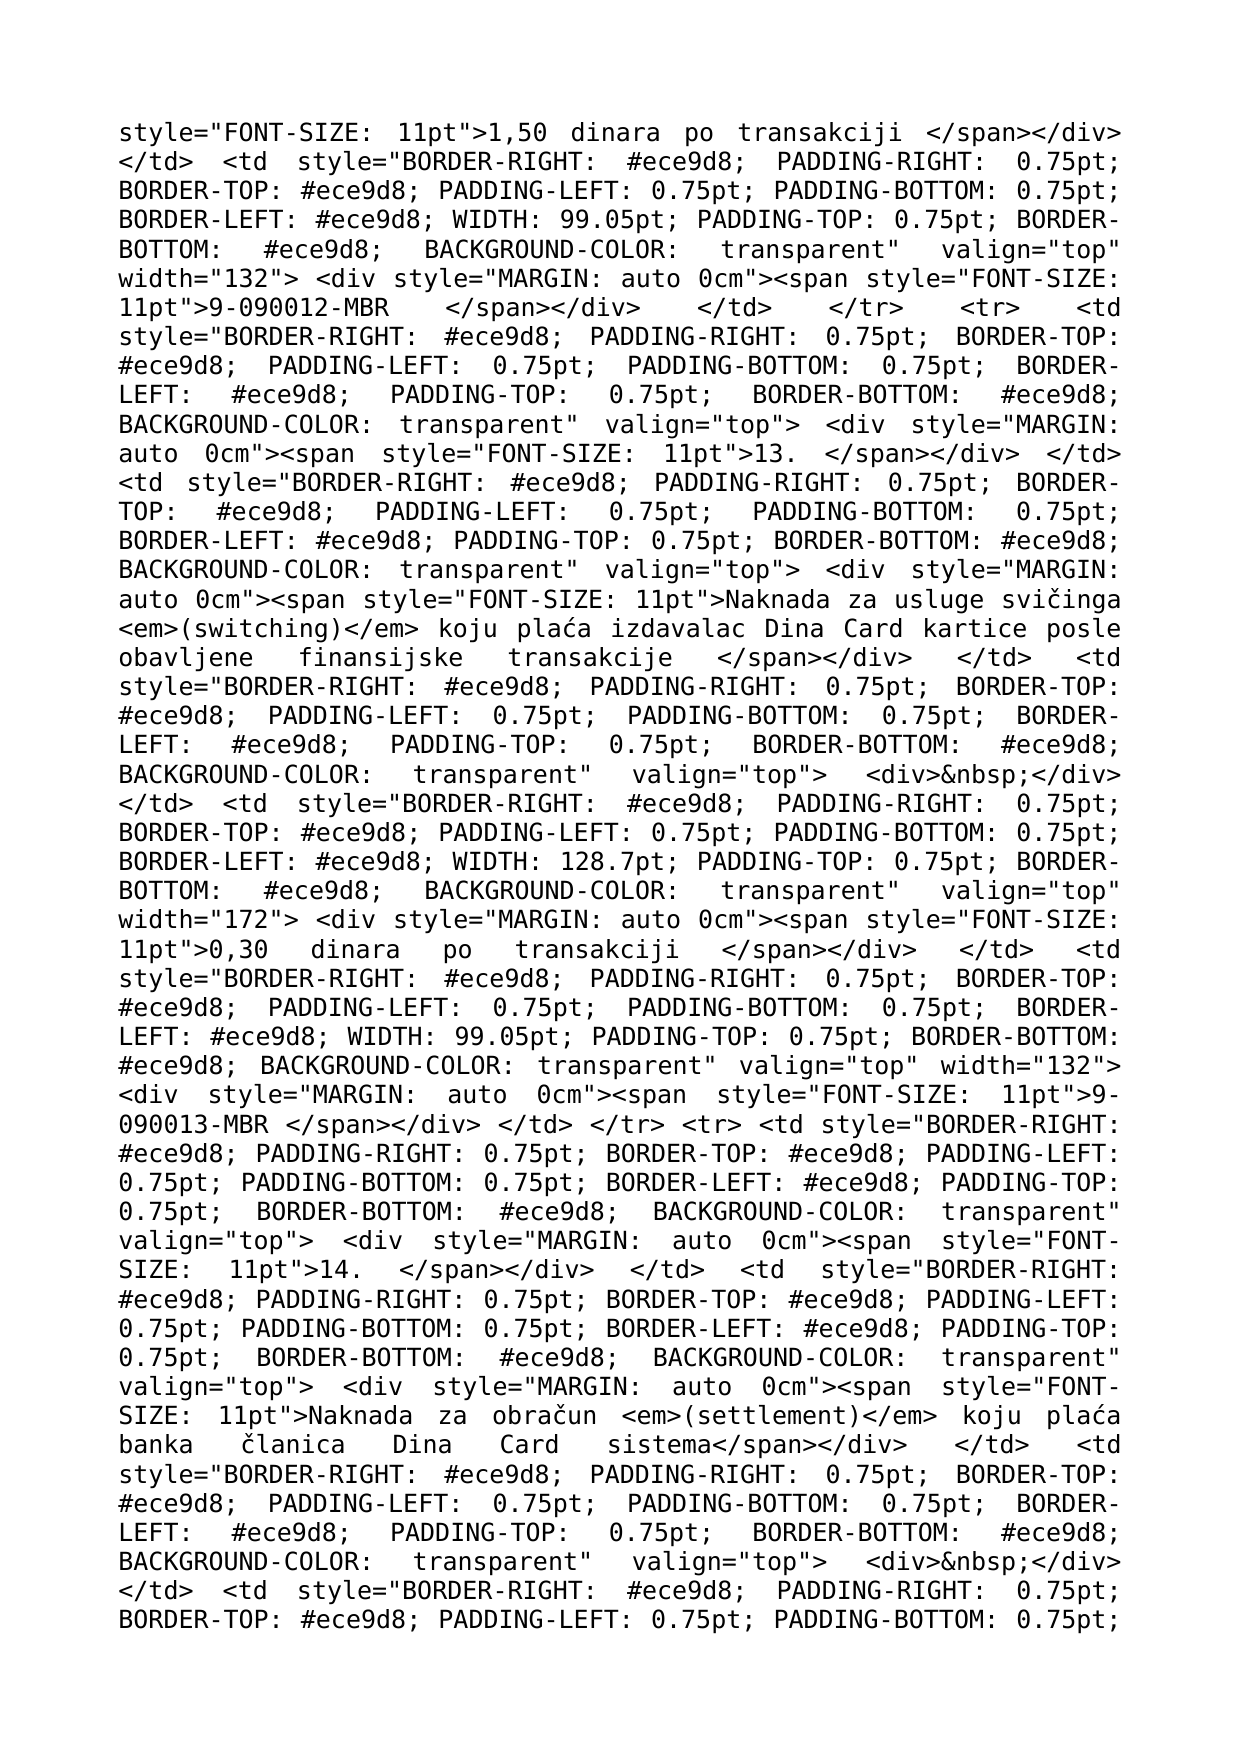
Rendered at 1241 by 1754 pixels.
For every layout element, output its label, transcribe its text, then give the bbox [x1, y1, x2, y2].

text style="FONT-SIZE: 11pt">1,50 dinara po transakciji </span></div> </td> <td style="BORDER-RIGHT: #ece9d8; PADDING-RIGHT: 0.75pt; BORDER-TOP: #ece9d8; PADDING-LEFT: 0.75pt; PADDING-BOTTOM: 0.75pt; BORDER-LEFT: #ece9d8; WIDTH: 99.05pt; PADDING-TOP: 0.75pt; BORDER-BOTTOM: #ece9d8; BACKGROUND-COLOR: transparent" valign="top" width="132"> <div style="MARGIN: auto 0cm"><span style="FONT-SIZE: 11pt">9-090012-MBR </span></div> </td> </tr> <tr> <td style="BORDER-RIGHT: #ece9d8; PADDING-RIGHT: 0.75pt; BORDER-TOP: #ece9d8; PADDING-LEFT: 0.75pt; PADDING-BOTTOM: 0.75pt; BORDER-LEFT: #ece9d8; PADDING-TOP: 0.75pt; BORDER-BOTTOM: #ece9d8; BACKGROUND-COLOR: transparent" valign="top"> <div style="MARGIN: auto 0cm"><span style="FONT-SIZE: 11pt">13. </span></div> </td> <td style="BORDER-RIGHT: #ece9d8; PADDING-RIGHT: 0.75pt; BORDER-TOP: #ece9d8; PADDING-LEFT: 0.75pt; PADDING-BOTTOM: 0.75pt; BORDER-LEFT: #ece9d8; PADDING-TOP: 0.75pt; BORDER-BOTTOM: #ece9d8; BACKGROUND-COLOR: transparent" valign="top"> <div style="MARGIN: auto 0cm"><span style="FONT-SIZE: 11pt">Naknada za usluge svičinga <em>(switching)</em> koju plaća izdavalac Dina Card kartice posle obavljene finansijske transakcije </span></div> </td> <td style="BORDER-RIGHT: #ece9d8; PADDING-RIGHT: 0.75pt; BORDER-TOP: #ece9d8; PADDING-LEFT: 0.75pt; PADDING-BOTTOM: 0.75pt; BORDER-LEFT: #ece9d8; PADDING-TOP: 0.75pt; BORDER-BOTTOM: #ece9d8; BACKGROUND-COLOR: transparent" valign="top"> <div>&nbsp;</div> </td> <td style="BORDER-RIGHT: #ece9d8; PADDING-RIGHT: 0.75pt; BORDER-TOP: #ece9d8; PADDING-LEFT: 0.75pt; PADDING-BOTTOM: 0.75pt; BORDER-LEFT: #ece9d8; WIDTH: 128.7pt; PADDING-TOP: 0.75pt; BORDER-BOTTOM: #ece9d8; BACKGROUND-COLOR: transparent" valign="top" width="172"> <div style="MARGIN: auto 0cm"><span style="FONT-SIZE: 11pt">0,30 dinara po transakciji </span></div> </td> <td style="BORDER-RIGHT: #ece9d8; PADDING-RIGHT: 0.75pt; BORDER-TOP: #ece9d8; PADDING-LEFT: 0.75pt; PADDING-BOTTOM: 0.75pt; BORDER-LEFT: #ece9d8; WIDTH: 99.05pt; PADDING-TOP: 0.75pt; BORDER-BOTTOM: #ece9d8; BACKGROUND-COLOR: transparent" valign="top" width="132"> <div style="MARGIN: auto 0cm"><span style="FONT-SIZE: 11pt">9-090013-MBR </span></div> </td> </tr> <tr> <td style="BORDER-RIGHT: #ece9d8; PADDING-RIGHT: 0.75pt; BORDER-TOP: #ece9d8; PADDING-LEFT: 0.75pt; PADDING-BOTTOM: 0.75pt; BORDER-LEFT: #ece9d8; PADDING-TOP: 0.75pt; BORDER-BOTTOM: #ece9d8; BACKGROUND-COLOR: transparent" valign="top"> <div style="MARGIN: auto 0cm"><span style="FONT-SIZE: 11pt">14. </span></div> </td> <td style="BORDER-RIGHT: #ece9d8; PADDING-RIGHT: 0.75pt; BORDER-TOP: #ece9d8; PADDING-LEFT: 0.75pt; PADDING-BOTTOM: 0.75pt; BORDER-LEFT: #ece9d8; PADDING-TOP: 0.75pt; BORDER-BOTTOM: #ece9d8; BACKGROUND-COLOR: transparent" valign="top"> <div style="MARGIN: auto 0cm"><span style="FONT-SIZE: 11pt">Naknada za obračun <em>(settlement)</em> koju plaća banka članica Dina Card sistema</span></div> </td> <td style="BORDER-RIGHT: #ece9d8; PADDING-RIGHT: 0.75pt; BORDER-TOP: #ece9d8; PADDING-LEFT: 0.75pt; PADDING-BOTTOM: 0.75pt; BORDER-LEFT: #ece9d8; PADDING-TOP: 0.75pt; BORDER-BOTTOM: #ece9d8; BACKGROUND-COLOR: transparent" valign="top"> <div>&nbsp;</div> </td> <td style="BORDER-RIGHT: #ece9d8; PADDING-RIGHT: 0.75pt; BORDER-TOP: #ece9d8; PADDING-LEFT: 0.75pt; PADDING-BOTTOM: 0.75pt; [118, 118, 1122, 1635]
